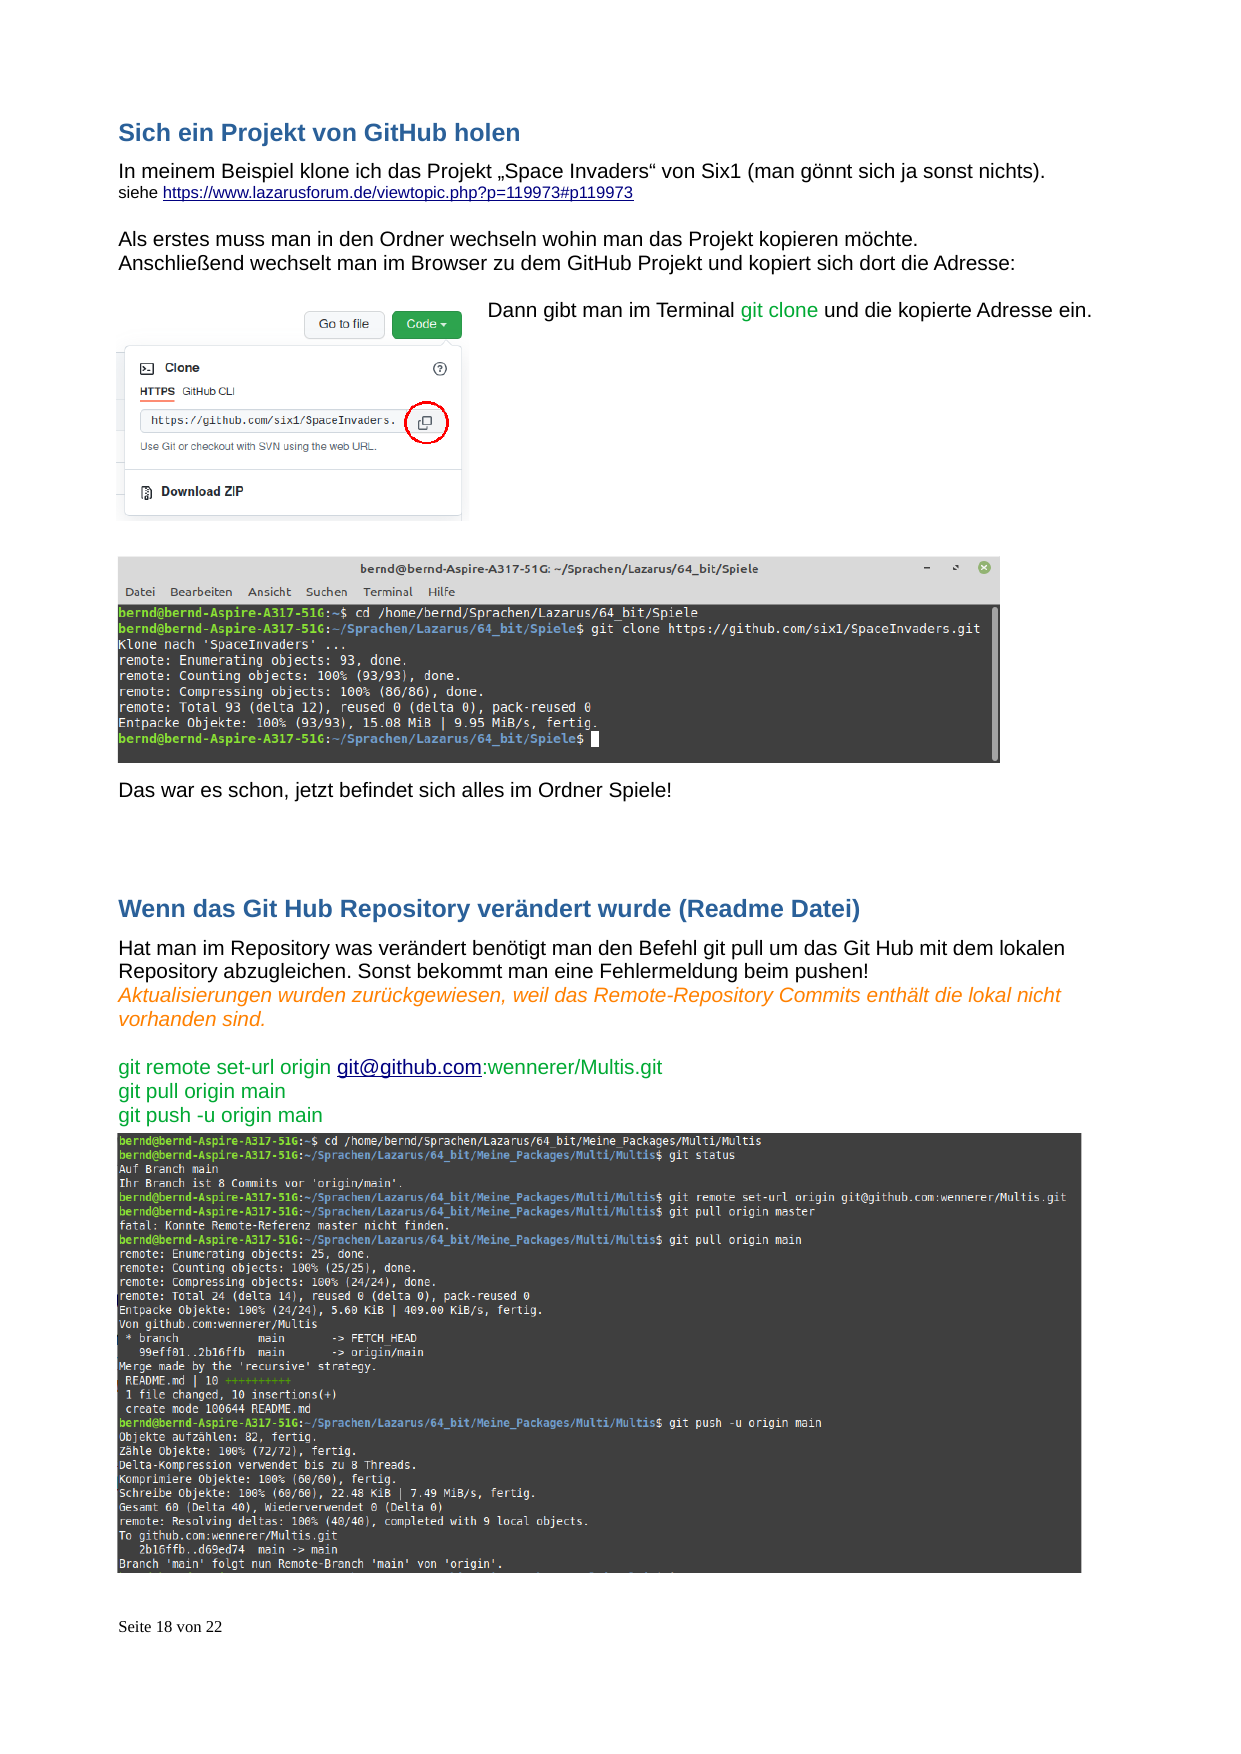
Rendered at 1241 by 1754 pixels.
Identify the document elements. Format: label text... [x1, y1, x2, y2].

text siehe https://www.lazarusforum.de/viewtopic.php?p=119973#p119973 [118, 183, 1122, 202]
text git pull origin main [118, 1079, 1122, 1103]
picture [117, 556, 1000, 763]
text git remote set-url origin git@github.com:wennerer/Multis.git [118, 1055, 1122, 1079]
text In meinem Beispiel klone ich das Projekt „Space Invaders“ von Six1 (man gönnt sich ja sonst nichts). [118, 159, 1122, 183]
text Anschließend wechselt man im Browser zu dem GitHub Projekt und kopiert sich dort die Adresse: [118, 250, 1122, 274]
text Als erstes muss man in den Ordner wechseln wohin man das Projekt kopieren möchte. [118, 226, 1122, 250]
picture [116, 297, 470, 521]
subtitle Sich ein Projekt von GitHub holen [118, 118, 1122, 147]
text Hat man im Repository was verändert benötigt man den Befehl git pull um das Git Hub mit dem lokalen Repository abzugleichen. Sonst bekommt man eine Fehlermeldung beim pushen! [118, 935, 1122, 983]
text git push -u origin main [118, 1103, 1122, 1127]
picture [117, 1133, 1082, 1573]
text Dann gibt man im Terminal git clone und die kopierte Adresse ein. [470, 298, 1122, 322]
subtitle Wenn das Git Hub Repository verändert wurde (Readme Datei) [118, 894, 1122, 923]
text Das war es schon, jetzt befindet sich alles im Ordner Spiele! [118, 777, 1122, 801]
text Aktualisierungen wurden zurückgewiesen, weil das Remote-Repository Commits enthält die lokal nicht vorhanden sind. [118, 983, 1122, 1031]
